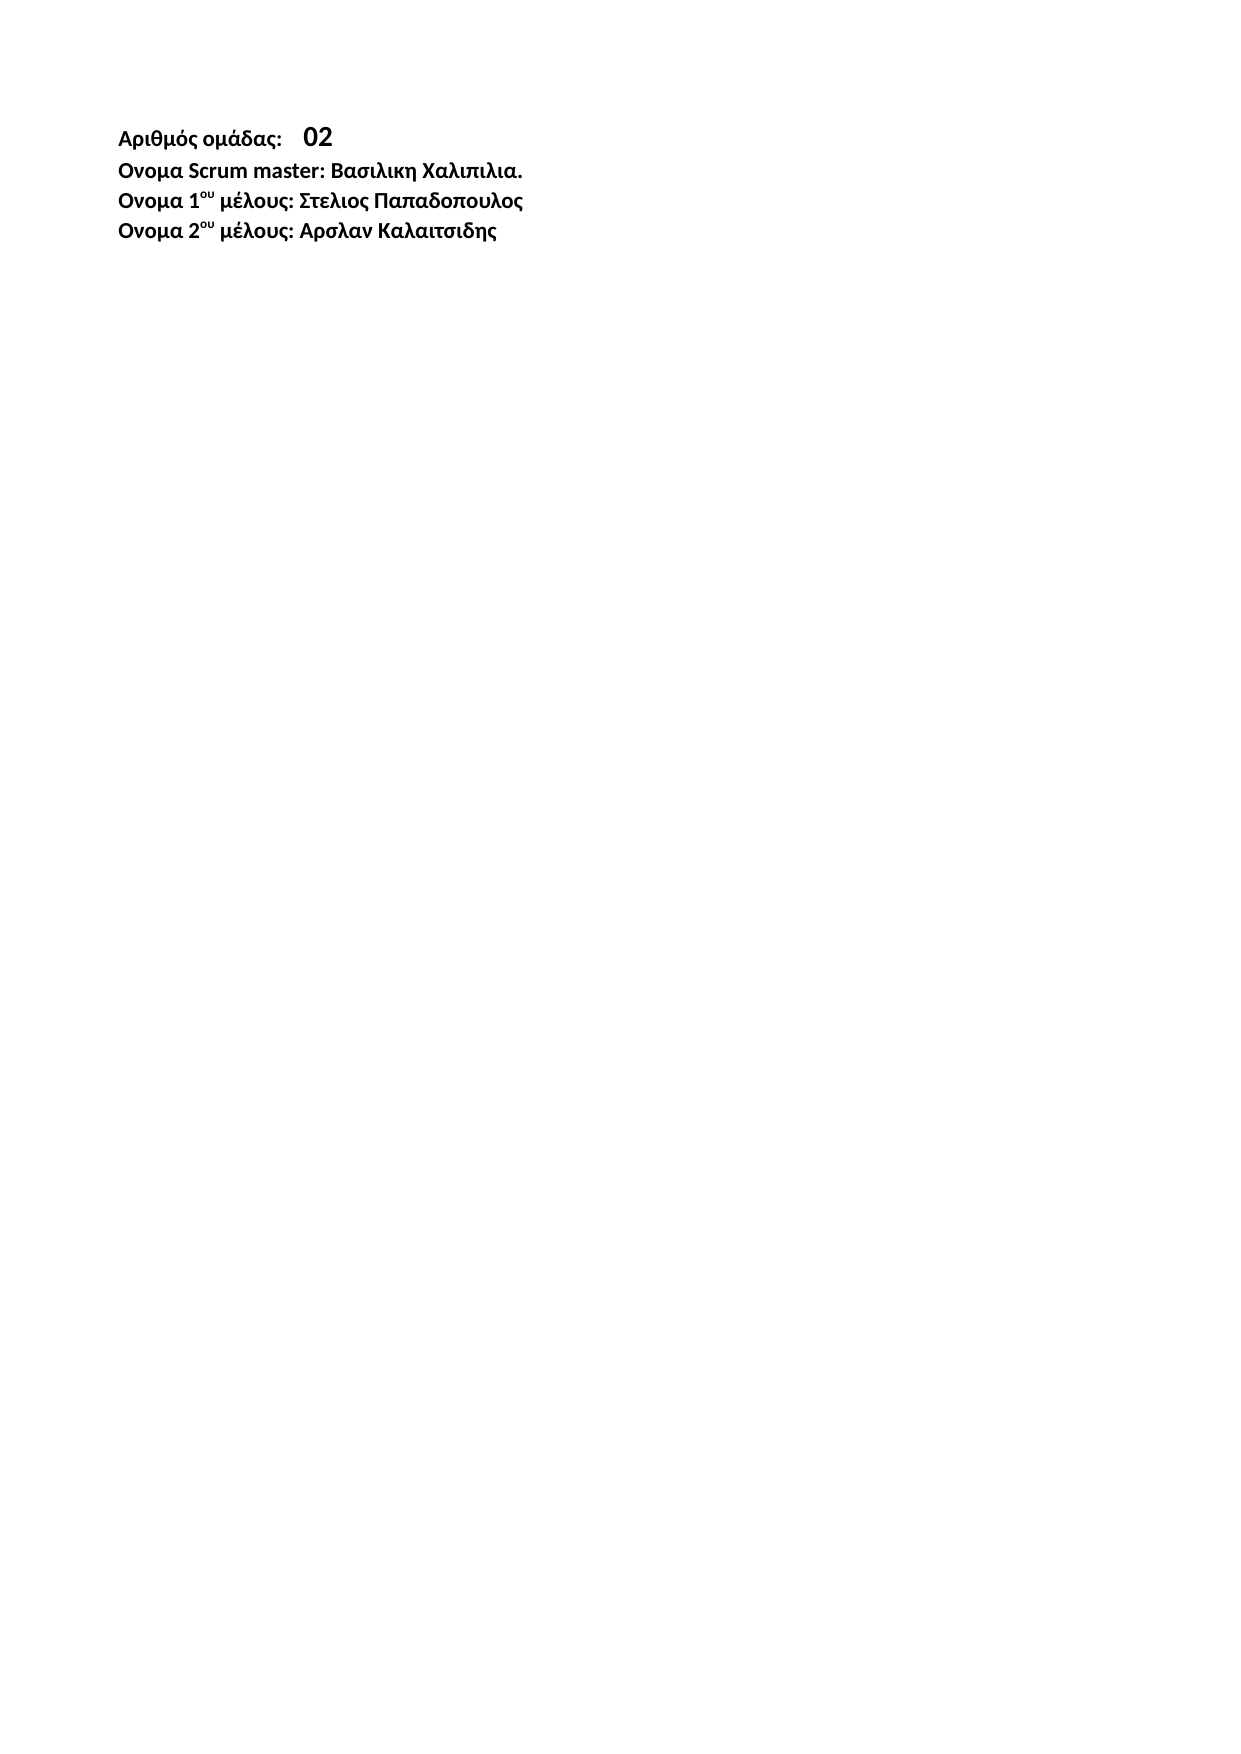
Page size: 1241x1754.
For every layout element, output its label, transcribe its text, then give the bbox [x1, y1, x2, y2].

text Ονομα Scrum master: Βασιλικη Χαλιπιλια. [118, 156, 1122, 184]
text Αριθμός ομάδας: 02 [118, 118, 1122, 154]
text Ονομα 1ου μέλους: Στελιος Παπαδοπουλος [118, 186, 1122, 214]
text Ονομα 2ου μέλους: Αρσλαν Καλαιτσιδης [118, 216, 1122, 244]
